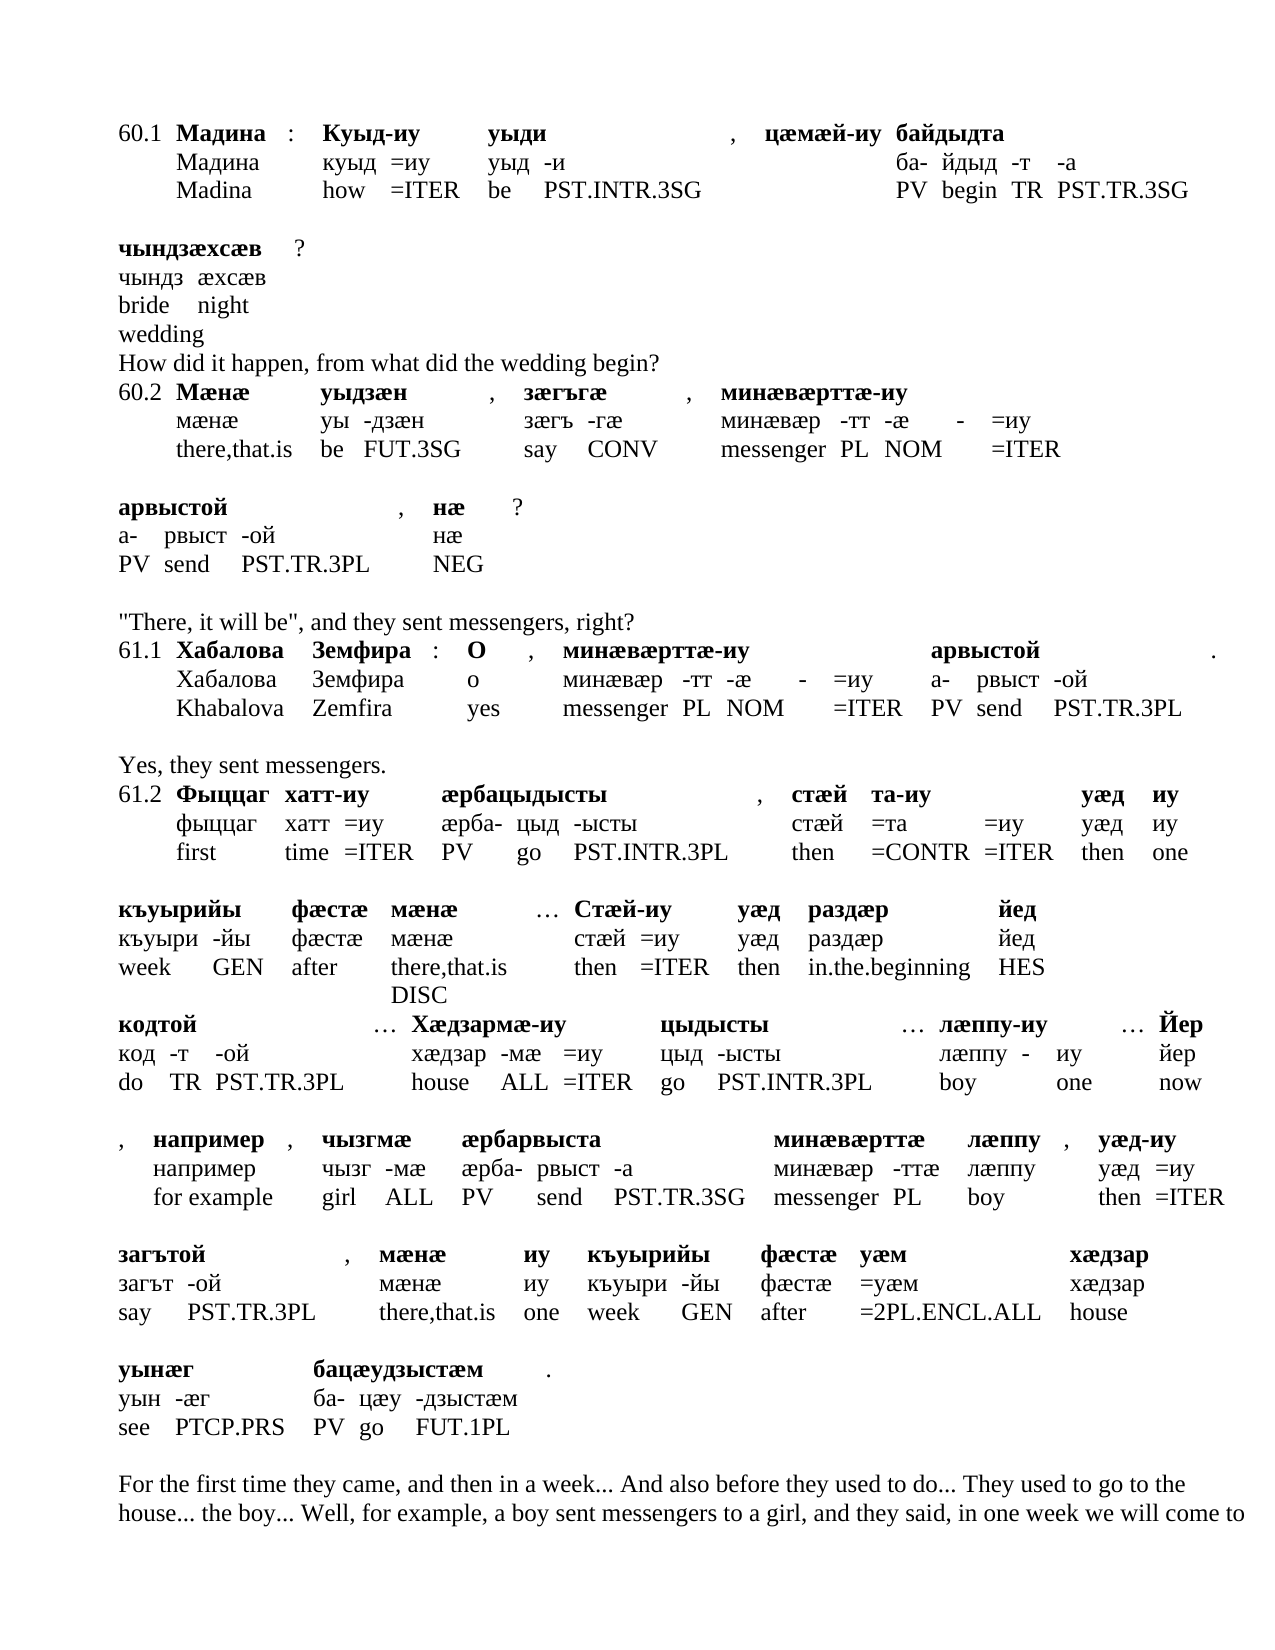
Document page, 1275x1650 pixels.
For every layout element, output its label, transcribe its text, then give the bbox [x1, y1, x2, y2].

text Хабалова [176, 664, 284, 693]
text =ITER [390, 176, 460, 204]
text PST.INTR.3PL [717, 1067, 873, 1096]
text чындз [118, 262, 184, 291]
text Zemfira [312, 693, 404, 722]
text , [686, 377, 707, 406]
text messenger [773, 1182, 879, 1211]
text минæвæрттæ-иу [563, 636, 917, 664]
text after [760, 1297, 832, 1326]
text … [900, 1009, 925, 1038]
text куыд [322, 147, 376, 176]
text PL [893, 1182, 939, 1211]
text , [287, 1124, 308, 1153]
text PST.INTR.3PL [573, 837, 729, 866]
text уыд [488, 147, 530, 176]
text стæй [791, 808, 843, 837]
text =ITER [563, 1067, 633, 1096]
text æрбарвыста [461, 1124, 759, 1153]
text -дзæн [363, 406, 461, 434]
text уæд-иу [1098, 1124, 1239, 1153]
text -т [1011, 147, 1043, 176]
text ба- [896, 147, 928, 176]
text фыццаг [176, 808, 257, 837]
text а- [118, 521, 150, 549]
text лæппу-иу [939, 1009, 1106, 1038]
text цæмæй-иу [764, 118, 882, 147]
text раздæр [808, 923, 971, 952]
text go [660, 1067, 703, 1096]
text фæстæ [291, 923, 363, 952]
text : [287, 118, 308, 147]
text Khabalova [176, 693, 284, 722]
text PL [840, 434, 870, 463]
text =уæм [859, 1268, 1042, 1297]
text GEN [212, 952, 264, 981]
text boy [967, 1182, 1036, 1211]
text чызгмæ [322, 1124, 448, 1153]
text =иу [344, 808, 414, 837]
text . [1210, 636, 1231, 664]
text PV [118, 549, 150, 578]
text мæнæ [176, 406, 292, 434]
text минæвæрттæ [773, 1124, 953, 1153]
text =иу [991, 406, 1061, 434]
text хатт-иу [284, 779, 427, 808]
text къуыри [118, 923, 198, 952]
text Йер [1159, 1009, 1216, 1038]
text send [537, 1182, 600, 1211]
text ? [294, 233, 315, 262]
text хæдзар [1069, 1239, 1159, 1268]
text -ттæ [893, 1153, 939, 1182]
text мæнæ [379, 1268, 496, 1297]
text минæвæрттæ-иу [721, 377, 1075, 406]
text PST.TR.3SG [613, 1182, 746, 1211]
text уæм [859, 1239, 1056, 1268]
text week [587, 1297, 667, 1326]
text PL [682, 693, 712, 722]
text иу [1152, 808, 1188, 837]
text messenger [563, 693, 668, 722]
text FUT.1PL [415, 1412, 518, 1441]
text . [545, 1354, 566, 1383]
text минæвæр [563, 664, 668, 693]
text =ITER [344, 837, 414, 866]
text there,that.is [391, 952, 507, 981]
text мæнæ [379, 1239, 509, 1268]
text бацæудзыстæм [313, 1354, 532, 1383]
text go [516, 837, 559, 866]
text уæд [1098, 1153, 1141, 1182]
text цæу [359, 1383, 402, 1412]
text PST.TR.3SG [1057, 176, 1189, 204]
text -тт [840, 406, 870, 434]
text уæд [737, 923, 780, 952]
text then [1098, 1182, 1141, 1211]
text -дзыстæм [415, 1383, 518, 1412]
text PV [313, 1412, 345, 1441]
text код [118, 1038, 156, 1067]
text do [118, 1067, 156, 1096]
text -а [613, 1153, 746, 1182]
text -йы [212, 923, 264, 952]
text week [118, 952, 198, 981]
text =CONTR [871, 837, 970, 866]
text æрба- [461, 1153, 523, 1182]
text , [730, 118, 751, 147]
text -ой [1053, 664, 1183, 693]
text =ITER [984, 837, 1054, 866]
text PST.INTR.3SG [543, 176, 702, 204]
text DISC [391, 981, 521, 1009]
text then [737, 952, 780, 981]
text now [1159, 1067, 1202, 1096]
text =ITER [991, 434, 1061, 463]
text house [1069, 1297, 1145, 1326]
text Куыд-иу [322, 118, 474, 147]
text загът [118, 1268, 173, 1297]
text there,that.is [176, 434, 292, 463]
text , [118, 1124, 139, 1153]
text =иу [833, 664, 903, 693]
text CONV [587, 434, 658, 463]
text ALL [385, 1182, 434, 1211]
text уыдзæн [320, 377, 475, 406]
text Стæй-иу [574, 894, 723, 923]
text уæд [1081, 779, 1138, 808]
text уæд [737, 894, 794, 923]
text , [344, 1239, 365, 1268]
text -ой [241, 521, 370, 549]
text begin [942, 176, 997, 204]
text =ITER [833, 693, 903, 722]
text =та [871, 808, 970, 837]
text =иу [640, 923, 709, 952]
text Земфира [312, 664, 404, 693]
text æрбацыдысты [441, 779, 743, 808]
text =иу [390, 147, 460, 176]
text раздæр [808, 894, 984, 923]
text =ITER [640, 952, 709, 981]
text there,that.is [379, 1297, 496, 1326]
text стæй [574, 923, 626, 952]
text ба- [313, 1383, 345, 1412]
text be [488, 176, 530, 204]
text -мæ [500, 1038, 549, 1067]
text хатт [284, 808, 330, 837]
text а- [931, 664, 963, 693]
text -и [543, 147, 702, 176]
text нæ [433, 521, 484, 549]
text , [757, 779, 778, 808]
text фæстæ [760, 1239, 846, 1268]
text - [1021, 1038, 1042, 1067]
text - [956, 406, 977, 434]
text , [489, 377, 510, 406]
text йер [1159, 1038, 1202, 1067]
text -гæ [587, 406, 658, 434]
text йдыд [942, 147, 997, 176]
text PST.TR.3PL [215, 1067, 344, 1096]
text Yes, they sent messengers. [118, 751, 1249, 779]
text for example [153, 1182, 273, 1211]
text yes [467, 693, 500, 722]
text PV [441, 837, 503, 866]
text йед [998, 923, 1046, 952]
text FUT.3SG [363, 434, 461, 463]
text PV [931, 693, 963, 722]
text send [976, 693, 1039, 722]
text then [791, 837, 843, 866]
text æрба- [441, 808, 503, 837]
text =иу [1155, 1153, 1225, 1182]
text -а [1057, 147, 1189, 176]
text ALL [500, 1067, 549, 1096]
text мæнæ [391, 923, 507, 952]
text Хæдзармæ-иу [411, 1009, 646, 1038]
text -ысты [717, 1038, 873, 1067]
text PV [896, 176, 928, 204]
text -мæ [385, 1153, 434, 1182]
text о [467, 664, 500, 693]
text one [1152, 837, 1188, 866]
text уæд [1081, 808, 1124, 837]
text -æг [175, 1383, 285, 1412]
text къуырийы [587, 1239, 747, 1268]
text рвыст [537, 1153, 600, 1182]
text =иу [984, 808, 1054, 837]
text стæй [791, 779, 857, 808]
text house [411, 1067, 487, 1096]
text night [197, 291, 266, 319]
text уын [118, 1383, 161, 1412]
text цыд [660, 1038, 703, 1067]
text уыди [488, 118, 716, 147]
text къуырийы [118, 894, 278, 923]
text Фыццаг [176, 779, 271, 808]
text -æ [726, 664, 784, 693]
text нæ [433, 492, 498, 521]
text first [176, 837, 257, 866]
text например [153, 1153, 256, 1182]
text … [1120, 1009, 1145, 1038]
text "There, it will be", and they sent messengers, right? [118, 607, 1249, 636]
text - [798, 664, 819, 693]
text -æ [884, 406, 942, 434]
text -т [169, 1038, 201, 1067]
text say [118, 1297, 173, 1326]
text æхсæв [197, 262, 266, 291]
text например [153, 1124, 273, 1153]
text how [322, 176, 376, 204]
text For the first time they came, and then in a week... And also before they used to do... They used to go to the house... the boy... Well, for example, a boy sent messengers to a girl, and they said, in one week we will come to [118, 1469, 1249, 1527]
text иу [523, 1268, 559, 1297]
text one [523, 1297, 559, 1326]
text =ITER [1155, 1182, 1225, 1211]
text Madina [176, 176, 260, 204]
text PV [461, 1182, 523, 1211]
text bride [118, 291, 184, 319]
text Мадина [176, 118, 274, 147]
text лæппу [939, 1038, 1008, 1067]
text HES [998, 952, 1046, 981]
text … [372, 1009, 397, 1038]
text хæдзар [411, 1038, 487, 1067]
text one [1056, 1067, 1092, 1096]
text йед [998, 894, 1059, 923]
text say [524, 434, 573, 463]
text NOM [726, 693, 784, 722]
text NEG [433, 549, 484, 578]
text О [467, 636, 514, 664]
text ? [512, 492, 533, 521]
text PST.TR.3PL [241, 549, 370, 578]
text -йы [681, 1268, 733, 1297]
text арвыстой [931, 636, 1197, 664]
text , [1063, 1124, 1084, 1153]
text цыд [516, 808, 559, 837]
text фæстæ [291, 894, 377, 923]
text -тт [682, 664, 712, 693]
text boy [939, 1067, 1008, 1096]
text PST.TR.3PL [187, 1297, 316, 1326]
text лæппу [967, 1124, 1049, 1153]
text time [284, 837, 330, 866]
text wedding [118, 319, 280, 348]
text -ой [187, 1268, 316, 1297]
text та-иу [871, 779, 1067, 808]
text =иу [563, 1038, 633, 1067]
text мæнæ [391, 894, 521, 923]
text 61.1 [118, 636, 162, 664]
text be [320, 434, 349, 463]
text чындзæхсæв [118, 233, 280, 262]
text кодтой [118, 1009, 358, 1038]
text байдыдта [896, 118, 1203, 147]
text go [359, 1412, 402, 1441]
text зæгъ [524, 406, 573, 434]
text цыдысты [660, 1009, 887, 1038]
text 60.2 [118, 377, 162, 406]
text фæстæ [760, 1268, 832, 1297]
text , [528, 636, 549, 664]
text =2PL.ENCL.ALL [859, 1297, 1042, 1326]
text уынæг [118, 1354, 299, 1383]
text Земфира [312, 636, 418, 664]
text минæвæр [721, 406, 826, 434]
text Мæнæ [176, 377, 306, 406]
text зæгъгæ [524, 377, 672, 406]
text -ой [215, 1038, 344, 1067]
text Хабалова [176, 636, 298, 664]
text PST.TR.3PL [1053, 693, 1183, 722]
text минæвæр [773, 1153, 879, 1182]
text 60.1 [118, 118, 162, 147]
text NOM [884, 434, 942, 463]
text GEN [681, 1297, 733, 1326]
text къуыри [587, 1268, 667, 1297]
text рвыст [164, 521, 227, 549]
text уы [320, 406, 349, 434]
text -ысты [573, 808, 729, 837]
text PTCP.PRS [175, 1412, 285, 1441]
text иу [1152, 779, 1202, 808]
text How did it happen, from what did the wedding begin? [118, 348, 1249, 377]
text 61.2 [118, 779, 162, 808]
text see [118, 1412, 161, 1441]
text TR [1011, 176, 1043, 204]
text хæдзар [1069, 1268, 1145, 1297]
text in.the.beginning [808, 952, 971, 981]
text girl [322, 1182, 371, 1211]
text иу [1056, 1038, 1092, 1067]
text арвыстой [118, 492, 384, 521]
text then [574, 952, 626, 981]
text … [535, 894, 560, 923]
text рвыст [976, 664, 1039, 693]
text messenger [721, 434, 826, 463]
text иу [523, 1239, 573, 1268]
text then [1081, 837, 1124, 866]
text лæппу [967, 1153, 1036, 1182]
text Мадина [176, 147, 260, 176]
text TR [169, 1067, 201, 1096]
text : [432, 636, 453, 664]
text , [398, 492, 419, 521]
text send [164, 549, 227, 578]
text after [291, 952, 363, 981]
text загътой [118, 1239, 330, 1268]
text чызг [322, 1153, 371, 1182]
